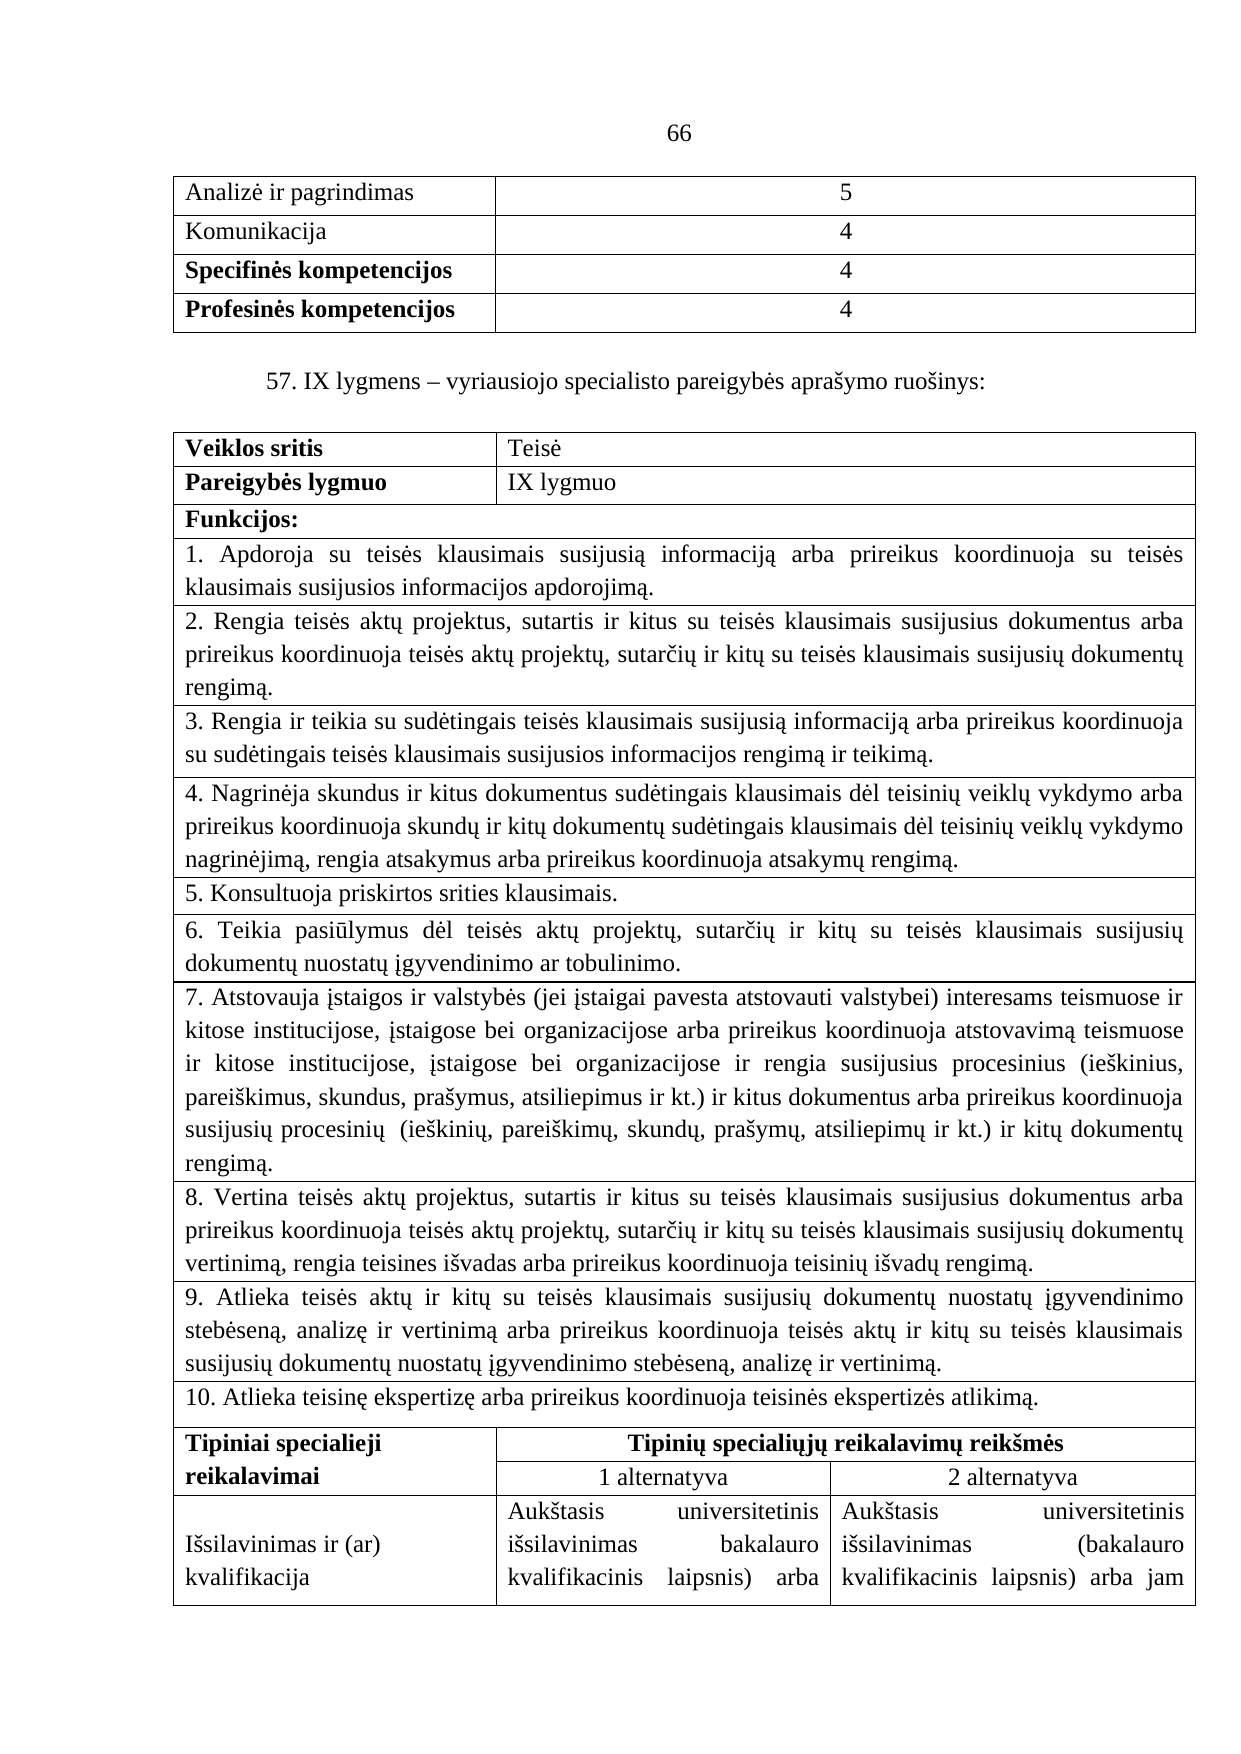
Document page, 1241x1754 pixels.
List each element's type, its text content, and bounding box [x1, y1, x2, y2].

table_header Teisė [497, 433, 1195, 466]
table_cell 8. Vertina teisės aktų projektus, sutartis ir kitus su teisės klausimais susijusius dokumentus arba prireikus koordinuoja teisės aktų projektų, sutarčių ir kitų su teisės klausimais susijusių dokumentų vertinimą, rengia teisines išvadas arba prireikus koordinuoja teisinių išvadų rengimą. [174, 1182, 1195, 1281]
table_cell 4. Nagrinėja skundus ir kitus dokumentus sudėtingais klausimais dėl teisinių veiklų vykdymo arba prireikus koordinuoja skundų ir kitų dokumentų sudėtingais klausimais dėl teisinių veiklų vykdymo nagrinėjimą, rengia atsakymus arba prireikus koordinuoja atsakymų rengimą. [174, 778, 1195, 877]
table_cell Aukštasis universitetinis išsilavinimas (bakalauro kvalifikacinis laipsnis) arba jam [831, 1496, 1195, 1605]
table_cell 4 [496, 216, 1195, 254]
table_cell 4 [496, 255, 1195, 293]
table_cell Funkcijos: [174, 505, 1195, 538]
table_cell 3. Rengia ir teikia su sudėtingais teisės klausimais susijusią informaciją arba prireikus koordinuoja su sudėtingais teisės klausimais susijusios informacijos rengimą ir teikimą. [174, 706, 1195, 777]
table_cell 10. Atlieka teisinę ekspertizę arba prireikus koordinuoja teisinės ekspertizės atlikimą. [174, 1382, 1195, 1427]
table_cell Tipiniai specialieji reikalavimai [174, 1428, 496, 1495]
table_cell 9. Atlieka teisės aktų ir kitų su teisės klausimais susijusių dokumentų nuostatų įgyvendinimo stebėseną, analizę ir vertinimą arba prireikus koordinuoja teisės aktų ir kitų su teisės klausimais susijusių dokumentų nuostatų įgyvendinimo stebėseną, analizę ir vertinimą. [174, 1282, 1195, 1381]
table_cell Tipinių specialiųjų reikalavimų reikšmės [497, 1428, 1195, 1461]
table_cell Išsilavinimas ir (ar) kvalifikacija [174, 1496, 496, 1605]
table_cell 7. Atstovauja įstaigos ir valstybės (jei įstaigai pavesta atstovauti valstybei) interesams teismuose ir kitose institucijose, įstaigose bei organizacijose arba prireikus koordinuoja atstovavimą teismuose ir kitose institucijose, įstaigose bei organizacijose ir rengia susijusius procesinius (ieškinius, pareiškimus, skundus, prašymus, atsiliepimus ir kt.) ir kitus dokumentus arba prireikus koordinuoja susijusių procesinių (ieškinių, pareiškimų, skundų, prašymų, atsiliepimų ir kt.) ir kitų dokumentų rengimą. [174, 983, 1195, 1181]
table_cell Specifinės kompetencijos [174, 255, 495, 293]
table_cell Analizė ir pagrindimas [174, 177, 495, 215]
table_cell 5. Konsultuoja priskirtos srities klausimais. [174, 878, 1195, 914]
table_cell Pareigybės lygmuo [174, 467, 496, 503]
table_cell 6. Teikia pasiūlymus dėl teisės aktų projektų, sutarčių ir kitų su teisės klausimais susijusių dokumentų nuostatų įgyvendinimo ar tobulinimo. [174, 915, 1195, 981]
table_cell 4 [496, 294, 1195, 332]
table_cell 1. Apdoroja su teisės klausimais susijusią informaciją arba prireikus koordinuoja su teisės klausimais susijusios informacijos apdorojimą. [174, 539, 1195, 605]
table_cell IX lygmuo [497, 467, 1195, 503]
table_cell 5 [496, 177, 1195, 215]
table_cell Aukštasis universitetinis išsilavinimas bakalauro kvalifikacinis laipsnis) arba [497, 1496, 830, 1605]
table_cell Profesinės kompetencijos [174, 294, 495, 332]
table_cell 2 alternatyva [831, 1462, 1195, 1495]
table_cell 1 alternatyva [497, 1462, 830, 1495]
table_cell Komunikacija [174, 216, 495, 254]
text 57. IX lygmens – vyriausiojo specialisto pareigybės aprašymo ruošinys: [177, 366, 1181, 395]
table_cell 2. Rengia teisės aktų projektus, sutartis ir kitus su teisės klausimais susijusius dokumentus arba prireikus koordinuoja teisės aktų projektų, sutarčių ir kitų su teisės klausimais susijusių dokumentų rengimą. [174, 606, 1195, 705]
table_header Veiklos sritis [174, 433, 496, 466]
